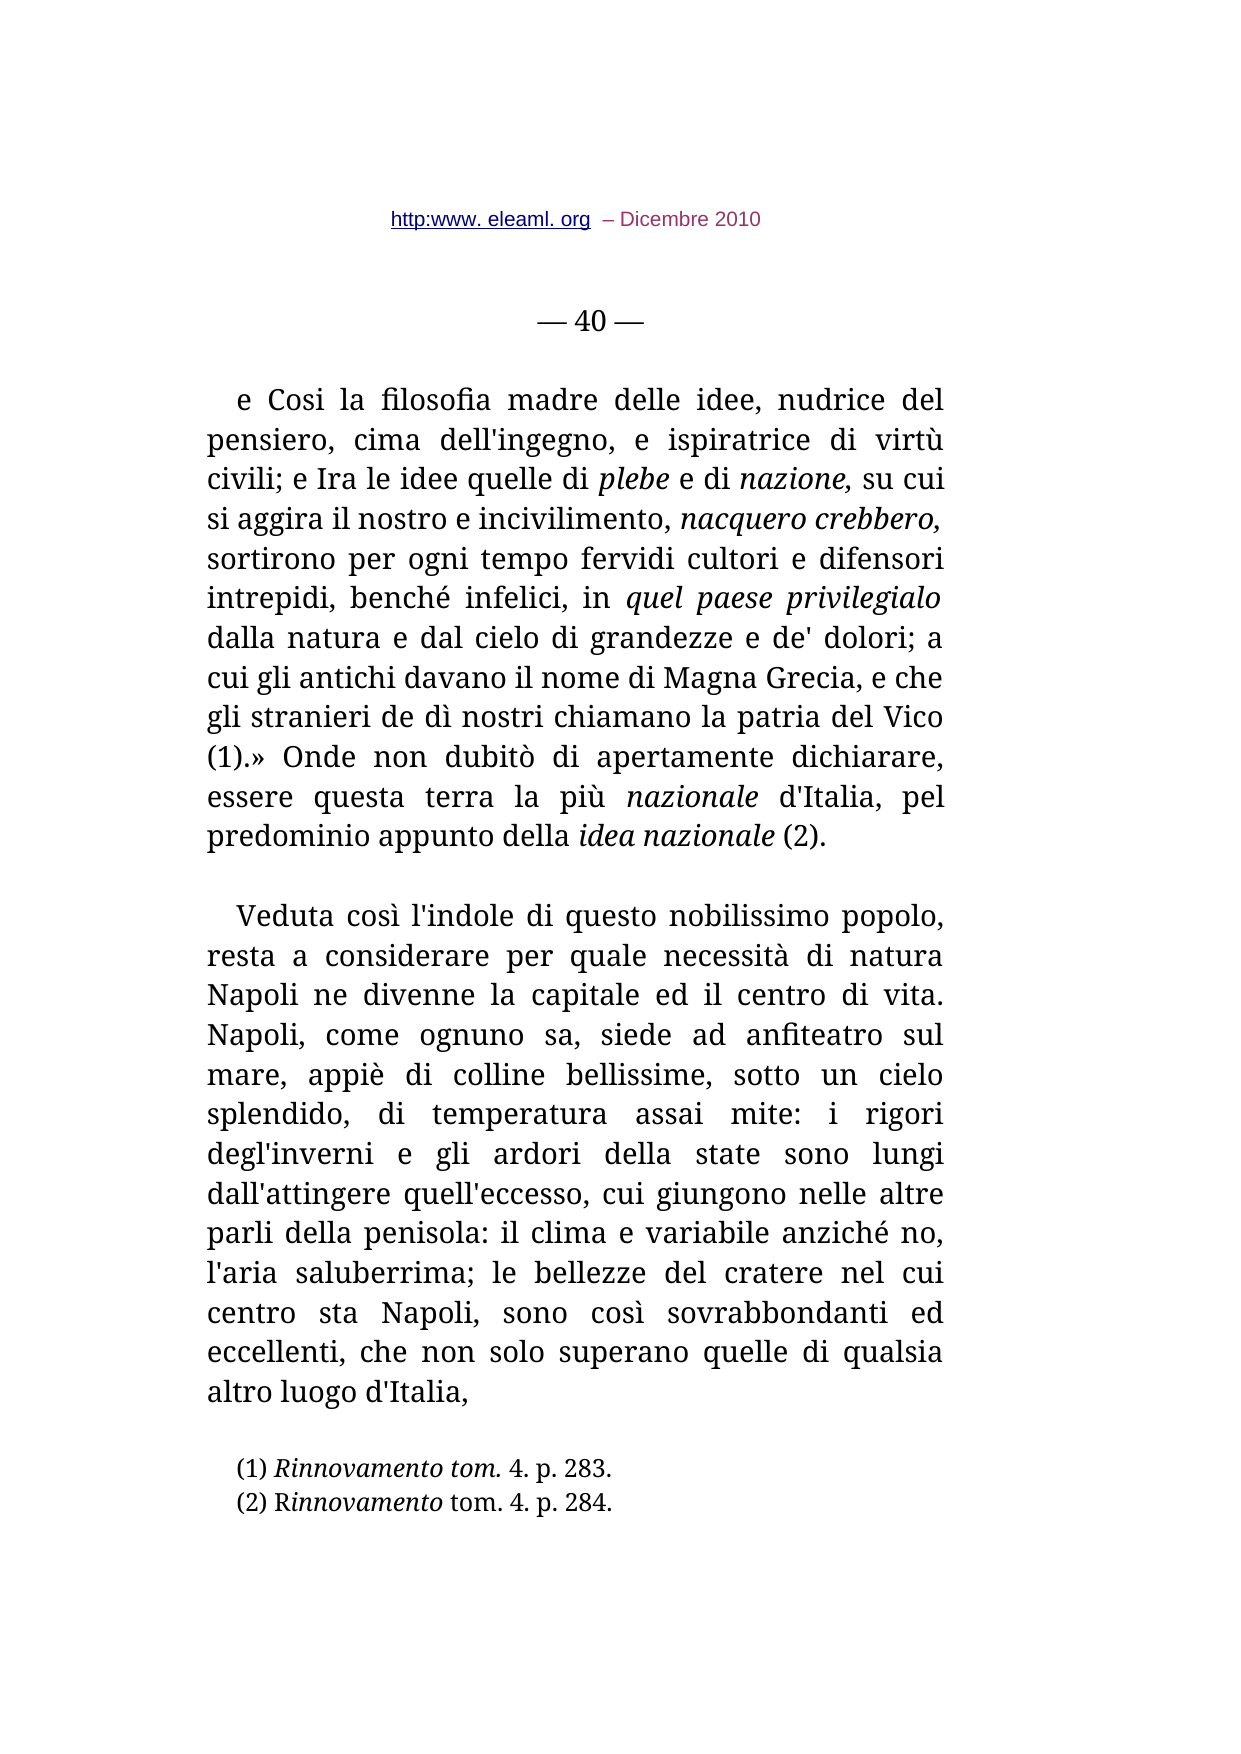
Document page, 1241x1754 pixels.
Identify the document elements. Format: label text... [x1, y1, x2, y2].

text (1) Rinnovamento tom. 4. p. 283. [207, 1451, 945, 1485]
text e Cosi la filosofia madre delle idee, nudrice del pensiero, cima dell'ingegno, e ispiratrice di virtù civili; e Ira le idee quelle di plebe e di nazione, su cui si aggira il nostro e incivilimento, nacquero crebbero, sortirono per ogni tempo fervidi cultori e difensori intrepidi, benché infelici, in quel paese privilegialo dalla natura e dal cielo di grandezze e de' dolori; a cui gli antichi davano il nome di Magna Grecia, e che gli stranieri de dì nostri chiamano la patria del Vico (1).» Onde non dubitò di apertamente dichiarare, essere questa terra la più nazionale d'Italia, pel predominio appunto della idea nazionale (2). [207, 379, 945, 855]
text (2) Rinnovamento tom. 4. p. 284. [207, 1485, 945, 1519]
text Veduta così l'indole di questo nobilissimo popolo, resta a considerare per quale necessità di natura Napoli ne divenne la capitale ed il centro di vita. Napoli, come ognuno sa, siede ad anfiteatro sul mare, appiè di colline bellissime, sotto un cielo splendido, di temperatura assai mite: i rigori degl'inverni e gli ardori della state sono lungi dall'attingere quell'eccesso, cui giungono nelle altre parli della penisola: il clima e variabile anziché no, l'aria saluberrima; le bellezze del cratere nel cui centro sta Napoli, sono così sovrabbondanti ed eccellenti, che non solo superano quelle di qualsia altro luogo d'Italia, [207, 895, 945, 1411]
text — 40 — [207, 300, 945, 339]
